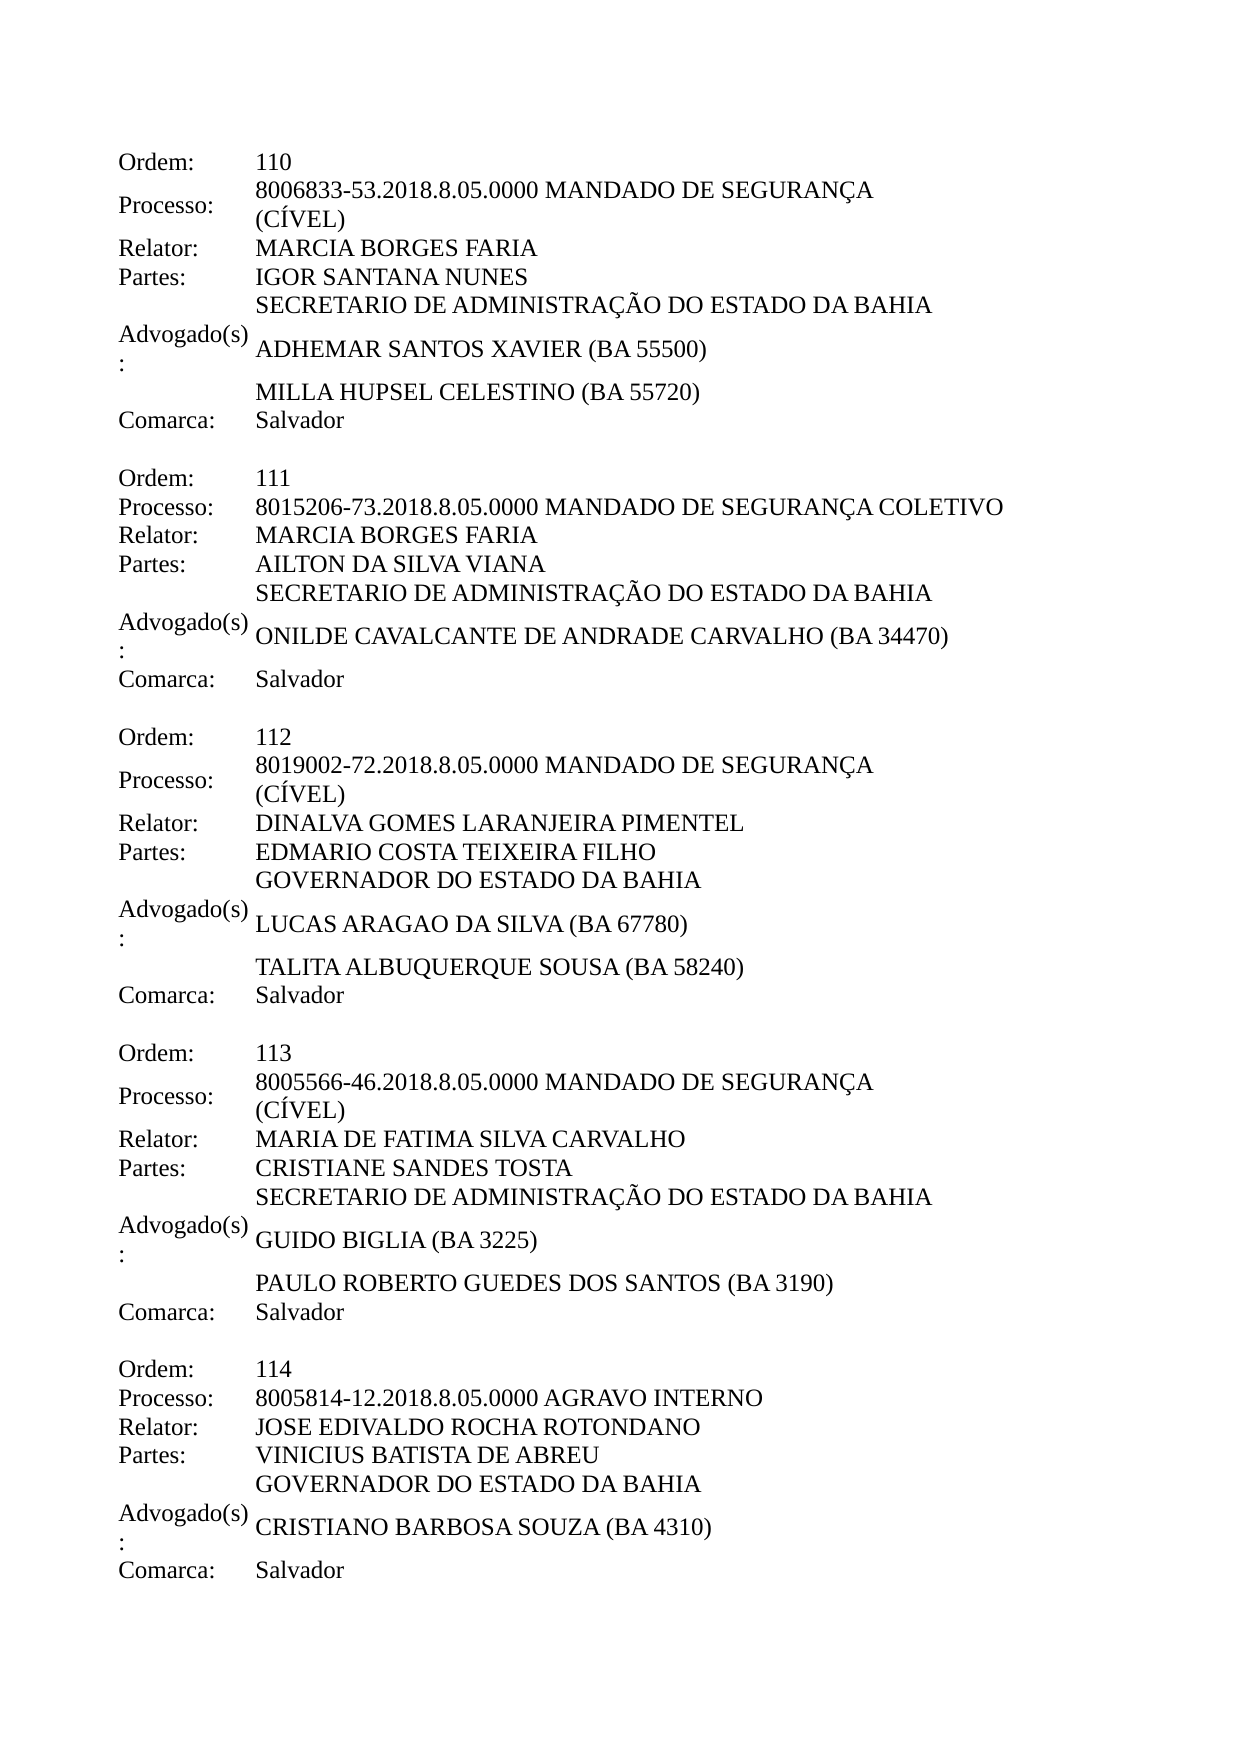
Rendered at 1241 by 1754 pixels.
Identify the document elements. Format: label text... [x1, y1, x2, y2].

table_cell MILLA HUPSEL CELESTINO (BA 55720) [255, 377, 969, 406]
table_cell [118, 377, 255, 406]
table_cell [118, 866, 255, 894]
table_cell Partes: [118, 262, 255, 291]
table_cell Advogado(s): [118, 1211, 255, 1268]
table_cell LUCAS ARAGAO DA SILVA (BA 67780) [255, 894, 969, 952]
table_cell TALITA ALBUQUERQUE SOUSA (BA 58240) [255, 952, 969, 981]
table_cell Partes: [118, 837, 255, 866]
table_cell [118, 1469, 255, 1498]
table_header Ordem: [118, 722, 255, 751]
table_cell Processo: [118, 751, 255, 808]
table_cell PAULO ROBERTO GUEDES DOS SANTOS (BA 3190) [255, 1268, 969, 1297]
table_cell Advogado(s): [118, 894, 255, 952]
table_header 114 [255, 1354, 766, 1383]
table_cell [118, 291, 255, 319]
table_cell Relator: [118, 808, 255, 837]
table_cell Partes: [118, 549, 255, 578]
table_cell MARIA DE FATIMA SILVA CARVALHO [255, 1124, 969, 1153]
table_cell Partes: [118, 1441, 255, 1469]
table_cell Comarca: [118, 1556, 255, 1584]
table_cell 8015206-73.2018.8.05.0000 MANDADO DE SEGURANÇA COLETIVO [255, 492, 1005, 521]
table_cell Relator: [118, 521, 255, 549]
table_header Ordem: [118, 1354, 255, 1383]
table_cell Processo: [118, 176, 255, 233]
table_header 110 [255, 147, 969, 176]
table_cell Advogado(s): [118, 1498, 255, 1556]
table_cell Salvador [255, 664, 1005, 693]
table_cell Comarca: [118, 981, 255, 1009]
table_header 113 [255, 1038, 969, 1067]
table_header Ordem: [118, 147, 255, 176]
table_cell MARCIA BORGES FARIA [255, 233, 969, 262]
table_cell IGOR SANTANA NUNES [255, 262, 969, 291]
table_cell GOVERNADOR DO ESTADO DA BAHIA [255, 1469, 766, 1498]
table_header 112 [255, 722, 969, 751]
table_cell SECRETARIO DE ADMINISTRAÇÃO DO ESTADO DA BAHIA [255, 291, 969, 319]
table_cell SECRETARIO DE ADMINISTRAÇÃO DO ESTADO DA BAHIA [255, 1182, 969, 1211]
table_cell Advogado(s): [118, 607, 255, 664]
table_cell 8005814-12.2018.8.05.0000 AGRAVO INTERNO [255, 1383, 766, 1412]
table_cell Processo: [118, 492, 255, 521]
table_cell AILTON DA SILVA VIANA [255, 549, 1005, 578]
table_cell DINALVA GOMES LARANJEIRA PIMENTEL [255, 808, 969, 837]
table_cell Advogado(s): [118, 319, 255, 377]
table_cell EDMARIO COSTA TEIXEIRA FILHO [255, 837, 969, 866]
table_cell CRISTIANO BARBOSA SOUZA (BA 4310) [255, 1498, 766, 1556]
table_cell 8019002-72.2018.8.05.0000 MANDADO DE SEGURANÇA (CÍVEL) [255, 751, 969, 808]
table_cell VINICIUS BATISTA DE ABREU [255, 1441, 766, 1469]
table_cell Salvador [255, 1556, 766, 1584]
table_cell Salvador [255, 406, 969, 434]
table_cell Salvador [255, 1297, 969, 1326]
table_cell JOSE EDIVALDO ROCHA ROTONDANO [255, 1412, 766, 1441]
table_cell [118, 578, 255, 607]
table_cell [118, 1182, 255, 1211]
table_header Ordem: [118, 1038, 255, 1067]
table_cell GOVERNADOR DO ESTADO DA BAHIA [255, 866, 969, 894]
table_cell MARCIA BORGES FARIA [255, 521, 1005, 549]
table_cell Relator: [118, 233, 255, 262]
table_cell 8005566-46.2018.8.05.0000 MANDADO DE SEGURANÇA (CÍVEL) [255, 1067, 969, 1124]
table_cell ADHEMAR SANTOS XAVIER (BA 55500) [255, 319, 969, 377]
table_cell SECRETARIO DE ADMINISTRAÇÃO DO ESTADO DA BAHIA [255, 578, 1005, 607]
table_header 111 [255, 463, 1005, 492]
table_header Ordem: [118, 463, 255, 492]
table_cell Comarca: [118, 1297, 255, 1326]
table_cell [118, 1268, 255, 1297]
table_cell Salvador [255, 981, 969, 1009]
table_cell Processo: [118, 1067, 255, 1124]
table_cell Processo: [118, 1383, 255, 1412]
table_cell ONILDE CAVALCANTE DE ANDRADE CARVALHO (BA 34470) [255, 607, 1005, 664]
table_cell CRISTIANE SANDES TOSTA [255, 1153, 969, 1182]
table_cell Comarca: [118, 664, 255, 693]
table_cell Comarca: [118, 406, 255, 434]
table_cell Relator: [118, 1412, 255, 1441]
table_cell 8006833-53.2018.8.05.0000 MANDADO DE SEGURANÇA (CÍVEL) [255, 176, 969, 233]
table_cell Partes: [118, 1153, 255, 1182]
table_cell Relator: [118, 1124, 255, 1153]
table_cell GUIDO BIGLIA (BA 3225) [255, 1211, 969, 1268]
table_cell [118, 952, 255, 981]
